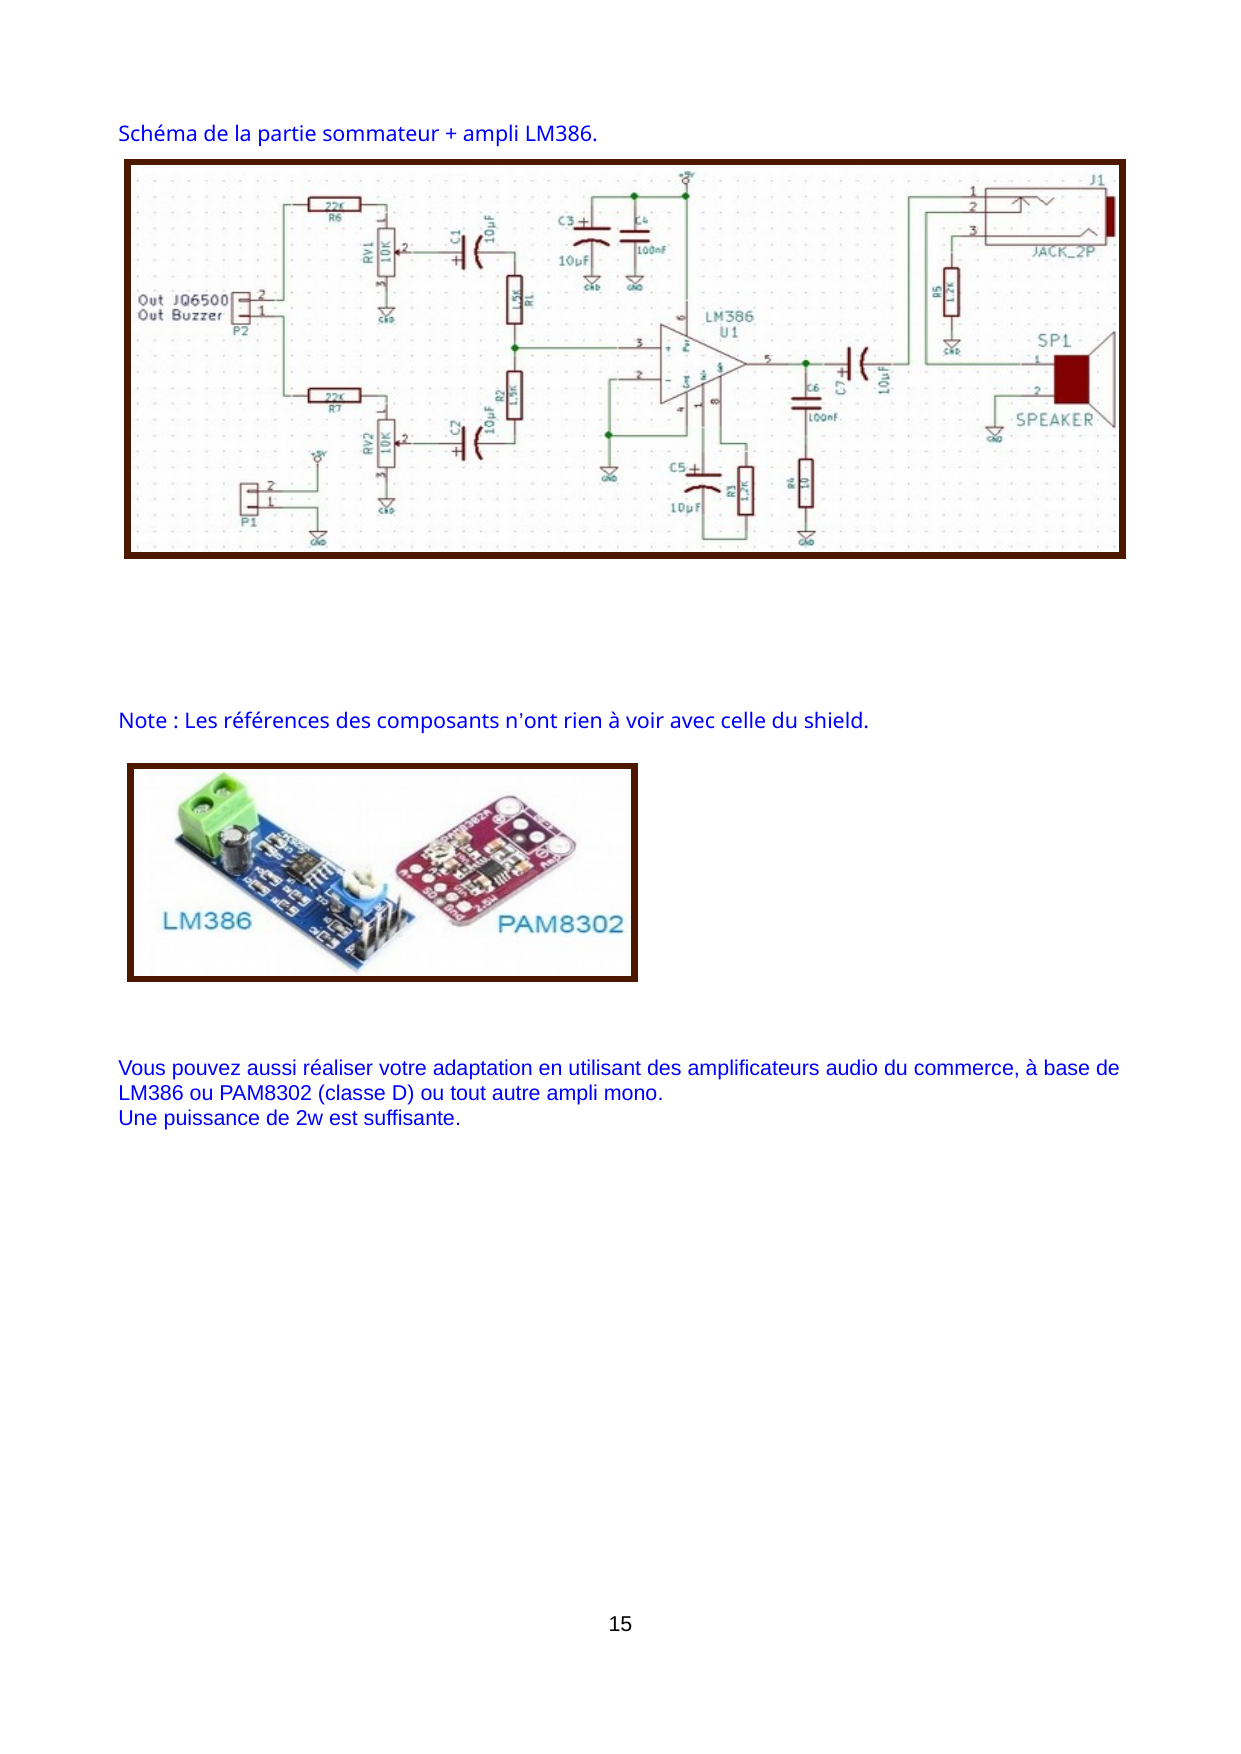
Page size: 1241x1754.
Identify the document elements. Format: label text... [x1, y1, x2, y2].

picture [134, 769, 631, 976]
picture [132, 166, 1118, 552]
text Schéma de la partie sommateur + ampli LM386. [118, 118, 1122, 147]
text Note : Les références des composants n’ont rien à voir avec celle du shield. [118, 705, 1122, 734]
text Une puissance de 2w est suffisante. [118, 1105, 1122, 1129]
text Vous pouvez aussi réaliser votre adaptation en utilisant des amplificateurs audio du commerce, à base de LM386 ou PAM8302 (classe D) ou tout autre ampli mono. [118, 1055, 1122, 1105]
